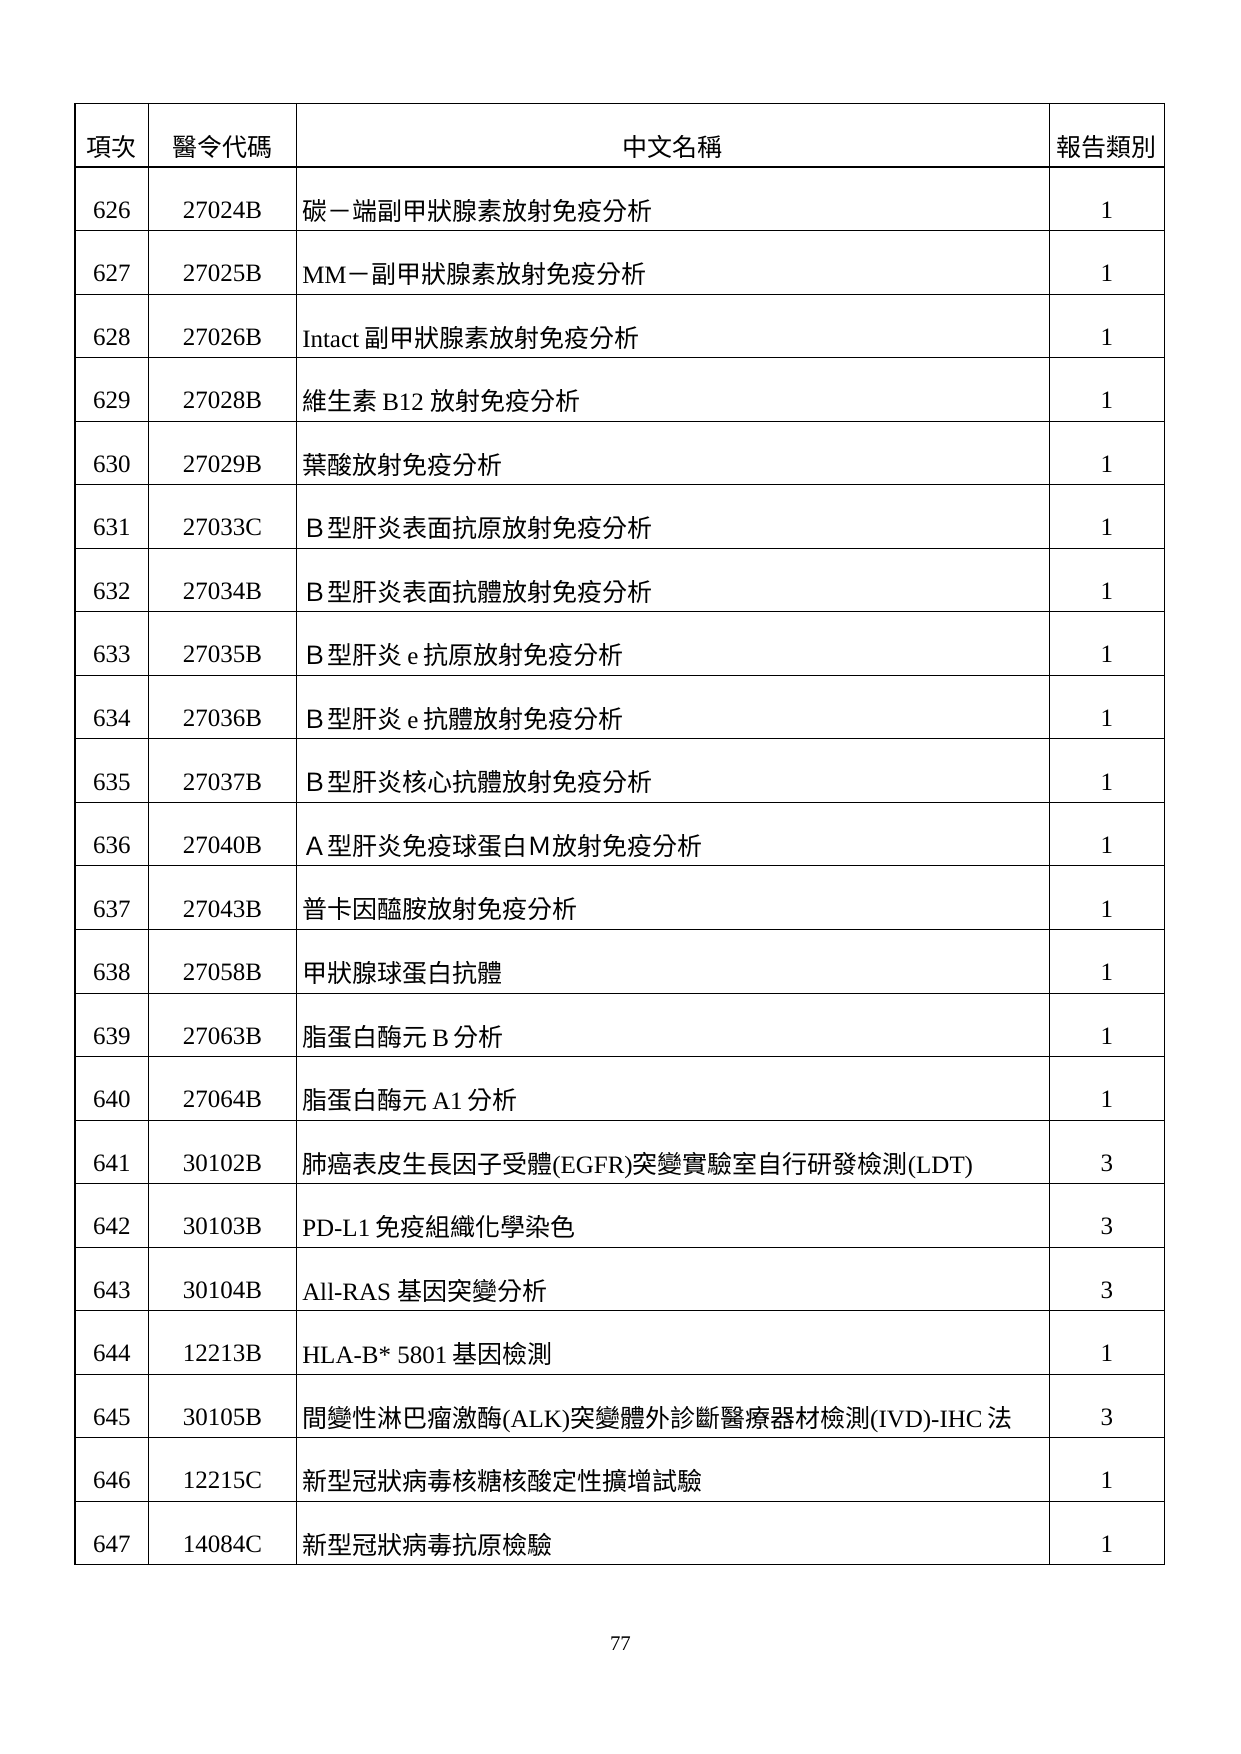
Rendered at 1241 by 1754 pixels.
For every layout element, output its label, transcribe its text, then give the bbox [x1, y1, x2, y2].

table_cell 27037B [149, 739, 296, 802]
table_cell 1 [1050, 994, 1164, 1056]
table_cell 642 [76, 1184, 148, 1247]
table_cell 30104B [149, 1248, 296, 1310]
table_cell 新型冠狀病毒核糖核酸定性擴增試驗 [297, 1438, 1049, 1501]
table_cell 27033C [149, 485, 296, 548]
table_cell 27028B [149, 358, 296, 421]
table_cell 627 [76, 231, 148, 293]
table_cell 1 [1050, 866, 1164, 929]
table_cell 631 [76, 485, 148, 548]
table_cell All-RAS 基因突變分析 [297, 1248, 1049, 1310]
table_cell 3 [1050, 1121, 1164, 1183]
table_cell 脂蛋白酶元A1分析 [297, 1057, 1049, 1119]
table_cell 632 [76, 549, 148, 611]
table_cell 30103B [149, 1184, 296, 1247]
table_cell 30105B [149, 1375, 296, 1437]
table_cell 30102B [149, 1121, 296, 1183]
table_cell 1 [1050, 676, 1164, 738]
table_cell 27036B [149, 676, 296, 738]
table_cell 638 [76, 930, 148, 992]
table_cell 27025B [149, 231, 296, 293]
table_cell 3 [1050, 1184, 1164, 1247]
table_cell 645 [76, 1375, 148, 1437]
table_cell 1 [1050, 231, 1164, 293]
table_header 醫令代碼 [149, 104, 296, 166]
table_cell 639 [76, 994, 148, 1056]
table_cell 27058B [149, 930, 296, 992]
table_cell 640 [76, 1057, 148, 1119]
table_cell 1 [1050, 1438, 1164, 1501]
table_cell 甲狀腺球蛋白抗體 [297, 930, 1049, 992]
table_cell 1 [1050, 1502, 1164, 1564]
table_cell 646 [76, 1438, 148, 1501]
table_cell 27029B [149, 422, 296, 484]
table_cell 27040B [149, 803, 296, 865]
table_cell 27035B [149, 612, 296, 675]
table_cell 1 [1050, 1057, 1164, 1119]
table_cell Ｂ型肝炎表面抗原放射免疫分析 [297, 485, 1049, 548]
table_cell 647 [76, 1502, 148, 1564]
table_cell 1 [1050, 168, 1164, 230]
table_cell 634 [76, 676, 148, 738]
table_cell MM－副甲狀腺素放射免疫分析 [297, 231, 1049, 293]
table_cell 12213B [149, 1311, 296, 1374]
table_cell Intact副甲狀腺素放射免疫分析 [297, 295, 1049, 357]
table_cell 肺癌表皮生長因子受體(EGFR)突變實驗室自行研發檢測(LDT) [297, 1121, 1049, 1183]
table_cell 1 [1050, 930, 1164, 992]
table_cell 普卡因醯胺放射免疫分析 [297, 866, 1049, 929]
table_cell 644 [76, 1311, 148, 1374]
table_cell 1 [1050, 295, 1164, 357]
table_cell 633 [76, 612, 148, 675]
table_cell 葉酸放射免疫分析 [297, 422, 1049, 484]
table_cell Ｂ型肝炎核心抗體放射免疫分析 [297, 739, 1049, 802]
table_cell Ｂ型肝炎e抗原放射免疫分析 [297, 612, 1049, 675]
table_cell 維生素B12 放射免疫分析 [297, 358, 1049, 421]
table_cell 1 [1050, 739, 1164, 802]
table_cell 3 [1050, 1375, 1164, 1437]
table_cell HLA-B* 5801基因檢測 [297, 1311, 1049, 1374]
table_cell 1 [1050, 612, 1164, 675]
table_cell 1 [1050, 1311, 1164, 1374]
table_cell 碳－端副甲狀腺素放射免疫分析 [297, 168, 1049, 230]
table_cell 12215C [149, 1438, 296, 1501]
table_cell 27043B [149, 866, 296, 929]
table_cell 637 [76, 866, 148, 929]
table_cell 641 [76, 1121, 148, 1183]
table_cell 1 [1050, 485, 1164, 548]
table_cell Ａ型肝炎免疫球蛋白Ｍ放射免疫分析 [297, 803, 1049, 865]
table_cell PD-L1免疫組織化學染色 [297, 1184, 1049, 1247]
table_cell 27026B [149, 295, 296, 357]
table_cell 629 [76, 358, 148, 421]
table_cell Ｂ型肝炎e抗體放射免疫分析 [297, 676, 1049, 738]
table_header 報告類別 [1050, 104, 1164, 166]
table_cell 新型冠狀病毒抗原檢驗 [297, 1502, 1049, 1564]
table_header 項次 [76, 104, 148, 166]
table_cell 630 [76, 422, 148, 484]
table_cell 間變性淋巴瘤激酶(ALK)突變體外診斷醫療器材檢測(IVD)-IHC法 [297, 1375, 1049, 1437]
table_cell 3 [1050, 1248, 1164, 1310]
table_cell 27024B [149, 168, 296, 230]
table_cell 1 [1050, 358, 1164, 421]
table_cell 1 [1050, 422, 1164, 484]
table_cell 脂蛋白酶元B分析 [297, 994, 1049, 1056]
table_cell 1 [1050, 803, 1164, 865]
table_cell 635 [76, 739, 148, 802]
table_cell 636 [76, 803, 148, 865]
table_cell Ｂ型肝炎表面抗體放射免疫分析 [297, 549, 1049, 611]
table_cell 626 [76, 168, 148, 230]
table_header 中文名稱 [297, 104, 1049, 166]
table_cell 643 [76, 1248, 148, 1310]
table_cell 14084C [149, 1502, 296, 1564]
table_cell 27034B [149, 549, 296, 611]
table_cell 27064B [149, 1057, 296, 1119]
table_cell 628 [76, 295, 148, 357]
table_cell 1 [1050, 549, 1164, 611]
table_cell 27063B [149, 994, 296, 1056]
